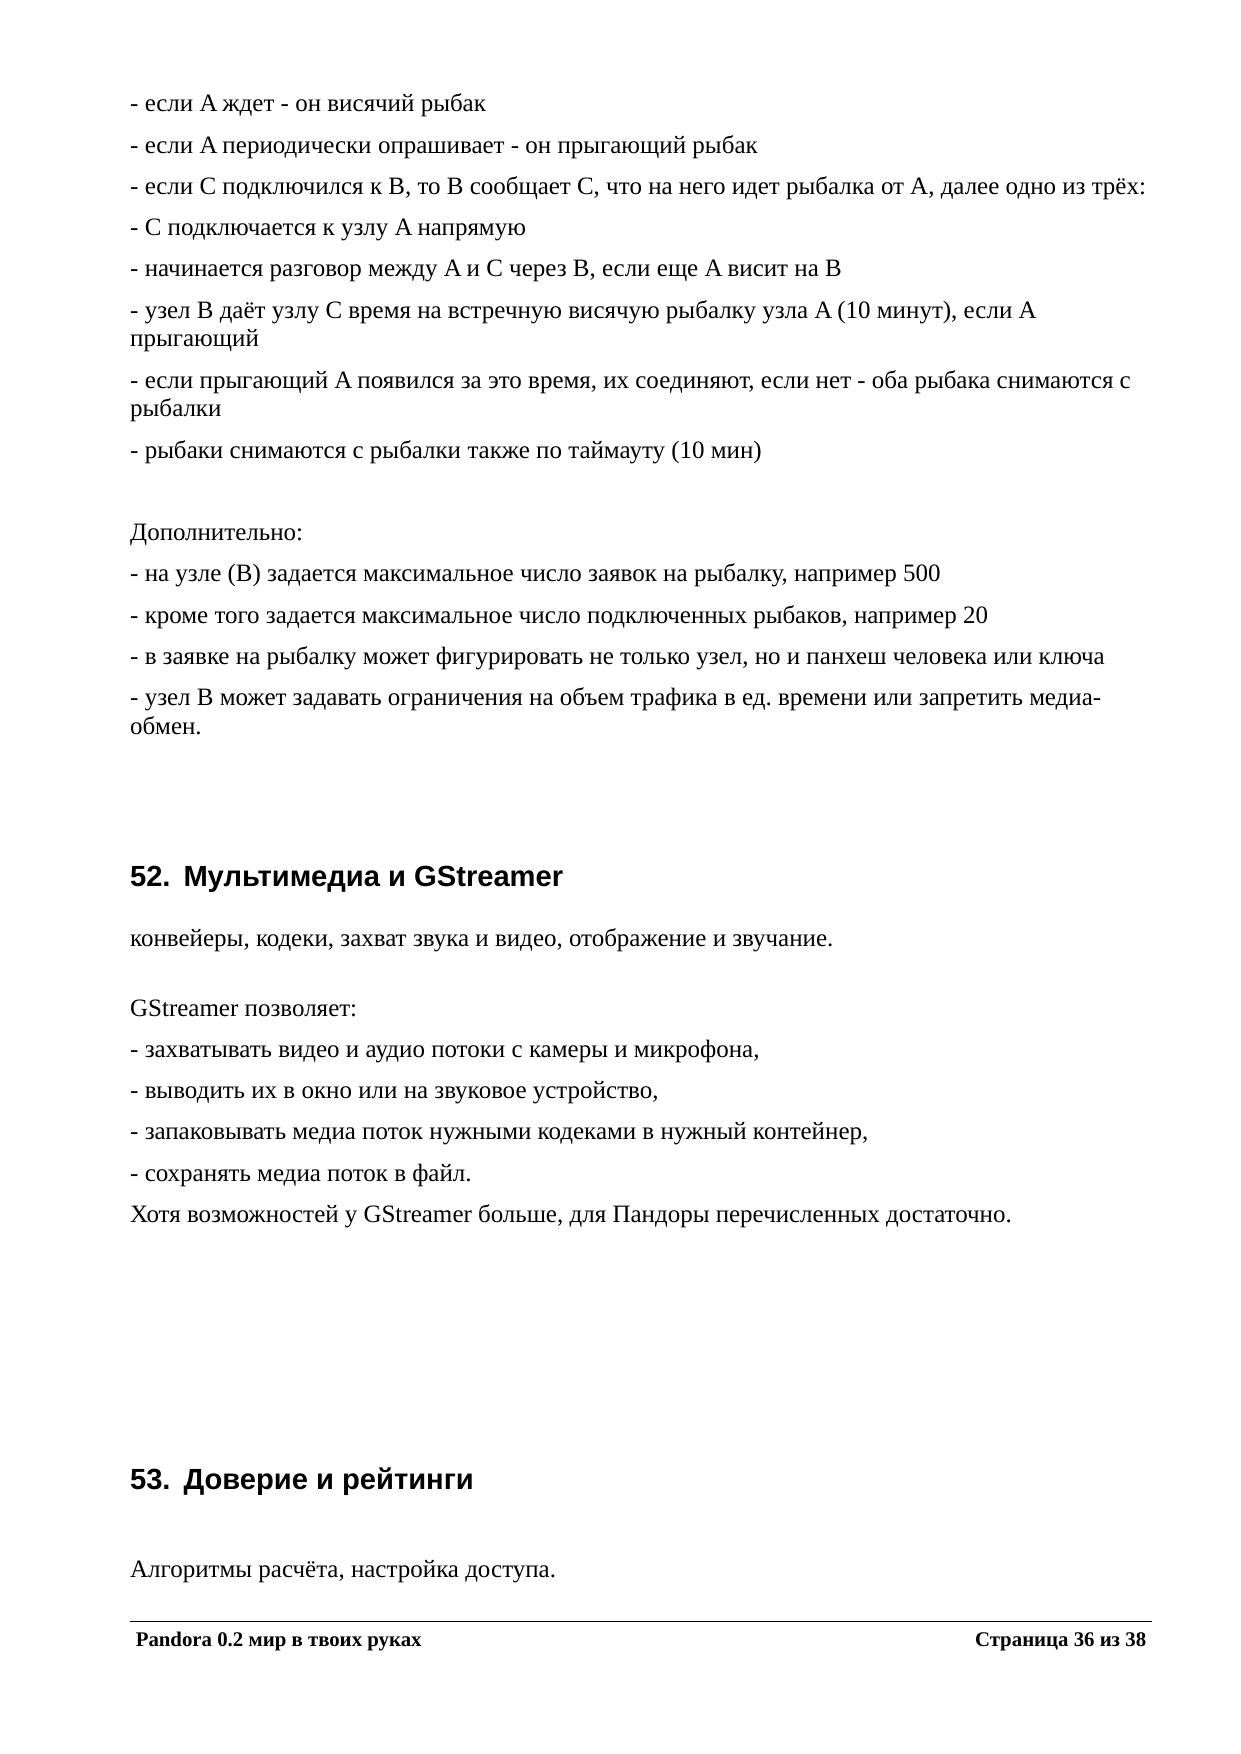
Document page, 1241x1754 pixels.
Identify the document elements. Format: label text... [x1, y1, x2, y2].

text - C подключается к узлу A напрямую [130, 212, 1152, 241]
text - если C подключился к B, то B сообщает C, что на него идет рыбалка от A, далее одно из трёх: [130, 171, 1152, 200]
text - на узле (B) задается максимальное число заявок на рыбалку, например 500 [130, 558, 1152, 587]
text - кроме того задается максимальное число подключенных рыбаков, например 20 [130, 600, 1152, 628]
text - если A периодически опрашивает - он прыгающий рыбак [130, 130, 1152, 158]
text Алгоритмы расчёта, настройка доступа. [130, 1554, 1152, 1583]
subtitle Доверие и рейтинги [130, 1462, 1152, 1495]
text - рыбаки снимаются с рыбалки также по таймауту (10 мин) [130, 435, 1152, 463]
text Дополнительно: [130, 517, 1152, 546]
text - запаковывать медиа поток нужными кодеками в нужный контейнер, [130, 1116, 1152, 1145]
text - узел B может задавать ограничения на объем трафика в ед. времени или запретить медиа-обмен. [130, 682, 1152, 740]
text Хотя возможностей у GStreamer больше, для Пандоры перечисленных достаточно. [130, 1199, 1152, 1228]
text - выводить их в окно или на звуковое устройство, [130, 1075, 1152, 1104]
text конвейеры, кодеки, захват звука и видео, отображение и звучание. [130, 923, 1152, 951]
text - узел B даёт узлу C время на встречную висячую рыбалку узла A (10 минут), если A прыгающий [130, 295, 1152, 352]
text - сохранять медиа поток в файл. [130, 1158, 1152, 1186]
text - если A ждет - он висячий рыбак [130, 88, 1152, 117]
text - начинается разговор между A и C через B, если еще A висит на B [130, 253, 1152, 282]
text - в заявке на рыбалку может фигурировать не только узел, но и панхеш человека или ключа [130, 641, 1152, 670]
subtitle Мультимедиа и GStreamer [130, 859, 1152, 892]
text - если прыгающий A появился за это время, их соединяют, если нет - оба рыбака снимаются с рыбалки [130, 365, 1152, 422]
text - захватывать видео и аудио потоки с камеры и микрофона, [130, 1034, 1152, 1063]
text GStreamer позволяет: [130, 993, 1152, 1021]
